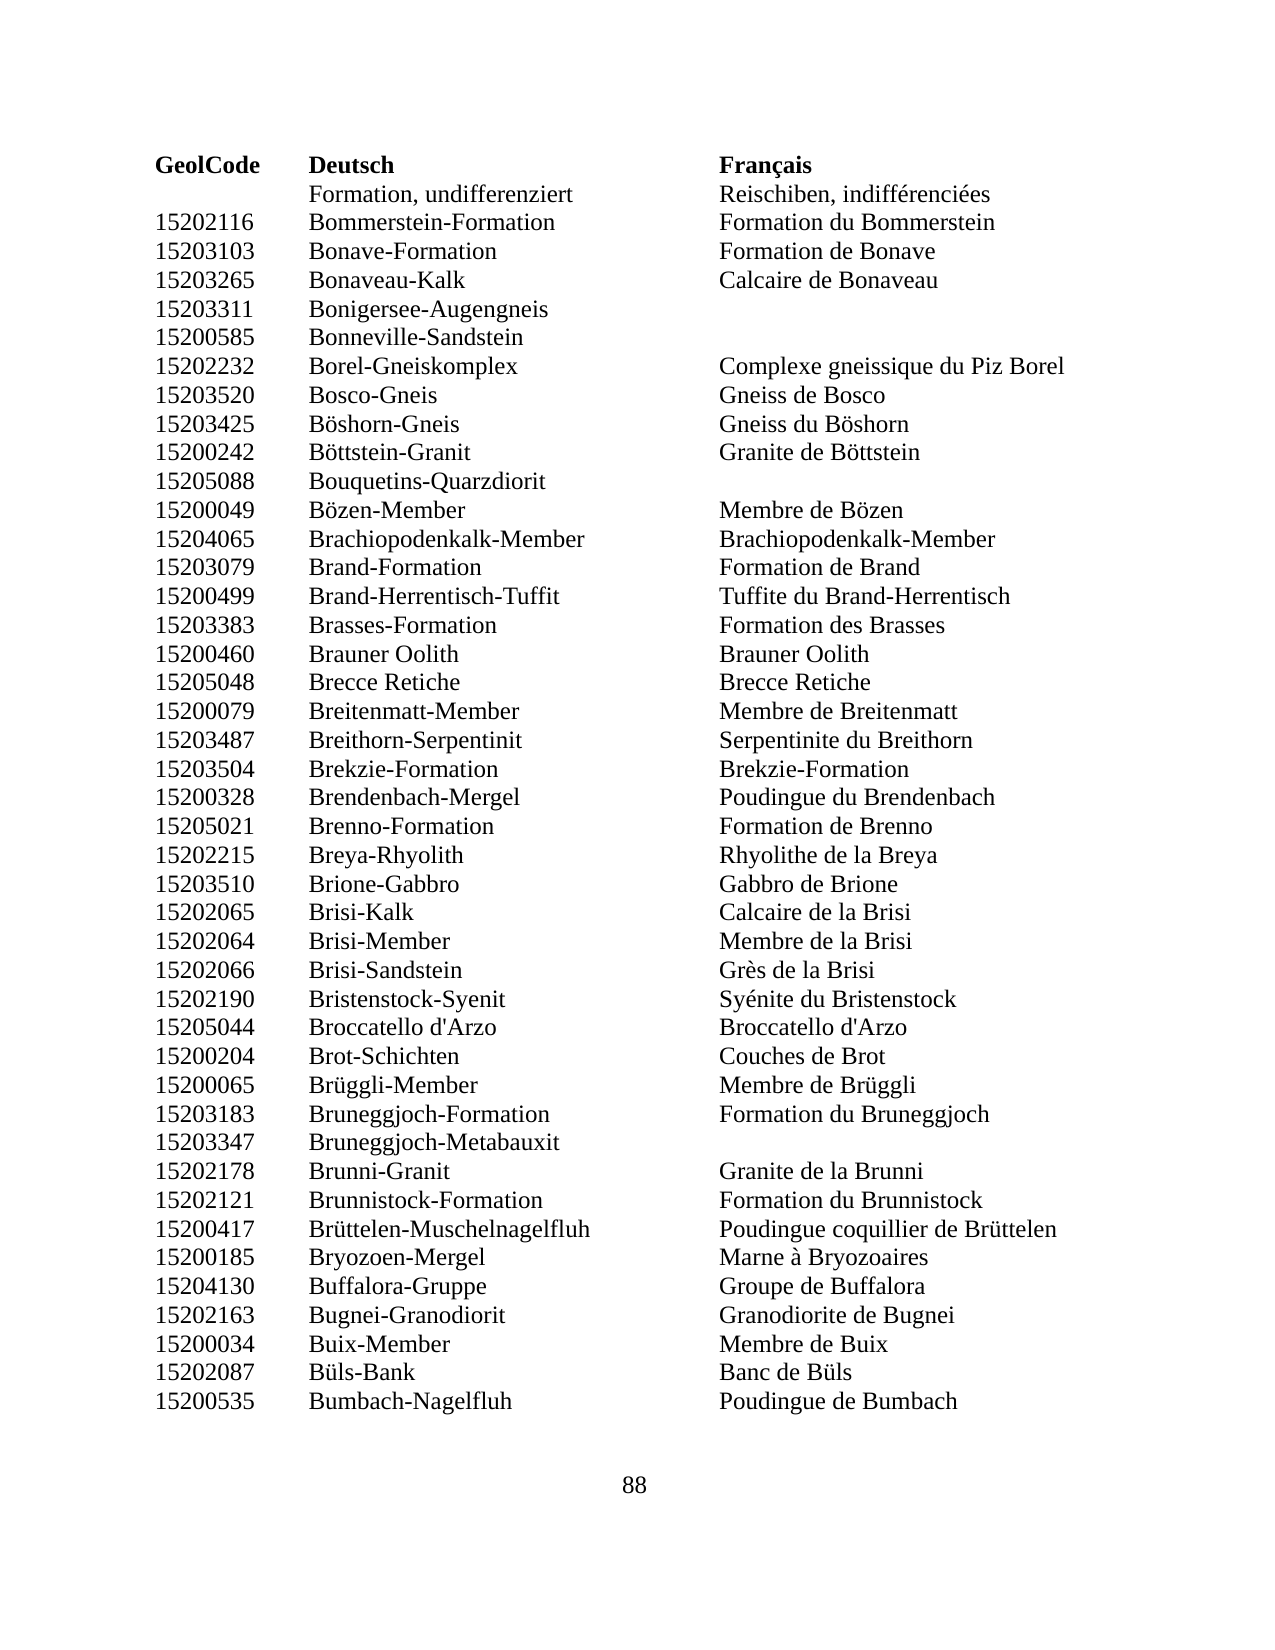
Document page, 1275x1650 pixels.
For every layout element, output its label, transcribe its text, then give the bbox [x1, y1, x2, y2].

table_cell Bouquetins-Quarzdiorit [304, 466, 714, 495]
table_cell [150, 179, 304, 207]
table_cell Brüggli-Member [304, 1070, 714, 1099]
table_cell Membre de Bözen [714, 495, 1125, 524]
table_cell 15202232 [150, 351, 304, 380]
table_cell 15200204 [150, 1041, 304, 1070]
table_cell Groupe de Buffalora [714, 1271, 1125, 1300]
table_cell 15200049 [150, 495, 304, 524]
table_cell 15203103 [150, 236, 304, 265]
table_cell Breya-Rhyolith [304, 840, 714, 869]
table_header GeolCode [150, 150, 304, 179]
table_cell Gabbro de Brione [714, 869, 1125, 897]
table_cell Granodiorite de Bugnei [714, 1300, 1125, 1329]
table_cell Bumbach-Nagelfluh [304, 1386, 714, 1415]
table_cell Bonigersee-Augengneis [304, 294, 714, 322]
table_cell 15200535 [150, 1386, 304, 1415]
table_cell 15202087 [150, 1358, 304, 1386]
table_cell 15202178 [150, 1156, 304, 1185]
table_cell Reischiben, indifférenciées [714, 179, 1125, 207]
table_cell Bryozoen-Mergel [304, 1243, 714, 1271]
table_cell Poudingue du Brendenbach [714, 783, 1125, 811]
table_cell Bonneville-Sandstein [304, 323, 714, 351]
table_cell Bonaveau-Kalk [304, 265, 714, 294]
table_header Deutsch [304, 150, 714, 179]
table_cell Breitenmatt-Member [304, 696, 714, 725]
table_cell Brekzie-Formation [714, 754, 1125, 782]
table_cell 15202215 [150, 840, 304, 869]
table_cell [714, 1128, 1125, 1156]
table_cell Büls-Bank [304, 1358, 714, 1386]
table_cell Brendenbach-Mergel [304, 783, 714, 811]
table_cell Formation de Brand [714, 553, 1125, 581]
table_cell 15202163 [150, 1300, 304, 1329]
table_cell Breithorn-Serpentinit [304, 725, 714, 754]
table_cell Bonave-Formation [304, 236, 714, 265]
table_cell Poudingue coquillier de Brüttelen [714, 1214, 1125, 1242]
table_cell Formation de Brenno [714, 811, 1125, 840]
table_cell Buffalora-Gruppe [304, 1271, 714, 1300]
table_cell 15200079 [150, 696, 304, 725]
table_cell 15203520 [150, 380, 304, 409]
table_cell 15203425 [150, 409, 304, 437]
table_cell Formation du Bommerstein [714, 208, 1125, 236]
table_cell Brand-Herrentisch-Tuffit [304, 581, 714, 610]
table_cell 15200585 [150, 323, 304, 351]
table_cell Membre de Brüggli [714, 1070, 1125, 1099]
table_cell 15205088 [150, 466, 304, 495]
table_cell Tuffite du Brand-Herrentisch [714, 581, 1125, 610]
table_cell Bözen-Member [304, 495, 714, 524]
table_cell Böshorn-Gneis [304, 409, 714, 437]
table_cell 15203383 [150, 610, 304, 639]
table_cell Gneiss du Böshorn [714, 409, 1125, 437]
table_cell Formation des Brasses [714, 610, 1125, 639]
table_cell Serpentinite du Breithorn [714, 725, 1125, 754]
table_cell Bruneggjoch-Metabauxit [304, 1128, 714, 1156]
table_cell Calcaire de la Brisi [714, 898, 1125, 926]
table_cell Brione-Gabbro [304, 869, 714, 897]
table_cell Granite de Böttstein [714, 438, 1125, 466]
table_cell Membre de Buix [714, 1329, 1125, 1357]
table_cell Brachiopodenkalk-Member [304, 524, 714, 552]
table_cell Brisi-Sandstein [304, 955, 714, 984]
table_cell Syénite du Bristenstock [714, 984, 1125, 1012]
table_cell Bruneggjoch-Formation [304, 1099, 714, 1127]
table_cell Complexe gneissique du Piz Borel [714, 351, 1125, 380]
table_cell 15200417 [150, 1214, 304, 1242]
table_cell 15202064 [150, 926, 304, 955]
table_cell Broccatello d'Arzo [304, 1013, 714, 1041]
table_cell 15200460 [150, 639, 304, 667]
table_cell 15200185 [150, 1243, 304, 1271]
table_cell Brecce Retiche [304, 668, 714, 696]
table_cell Formation du Brunnistock [714, 1185, 1125, 1214]
table_cell 15205048 [150, 668, 304, 696]
table_cell Brunni-Granit [304, 1156, 714, 1185]
table_cell Brasses-Formation [304, 610, 714, 639]
table_cell 15205021 [150, 811, 304, 840]
table_cell 15202190 [150, 984, 304, 1012]
table_cell 15203183 [150, 1099, 304, 1127]
table_cell Couches de Brot [714, 1041, 1125, 1070]
table_cell [714, 466, 1125, 495]
table_cell Brunnistock-Formation [304, 1185, 714, 1214]
table_header Français [714, 150, 1125, 179]
table_cell 15203487 [150, 725, 304, 754]
table_cell 15203311 [150, 294, 304, 322]
table_cell Bosco-Gneis [304, 380, 714, 409]
table_cell 15200242 [150, 438, 304, 466]
table_cell Buix-Member [304, 1329, 714, 1357]
table_cell Formation, undifferenziert [304, 179, 714, 207]
table_cell [714, 323, 1125, 351]
table_cell Brand-Formation [304, 553, 714, 581]
table_cell 15203504 [150, 754, 304, 782]
table_cell 15203265 [150, 265, 304, 294]
table_cell Rhyolithe de la Breya [714, 840, 1125, 869]
table_cell Bugnei-Granodiorit [304, 1300, 714, 1329]
table_cell 15203347 [150, 1128, 304, 1156]
table_cell Membre de Breitenmatt [714, 696, 1125, 725]
table_cell 15200034 [150, 1329, 304, 1357]
table_cell Brisi-Member [304, 926, 714, 955]
table_cell Bommerstein-Formation [304, 208, 714, 236]
table_cell Brekzie-Formation [304, 754, 714, 782]
table_cell 15205044 [150, 1013, 304, 1041]
table_cell Borel-Gneiskomplex [304, 351, 714, 380]
table_cell Membre de la Brisi [714, 926, 1125, 955]
table_cell Brauner Oolith [304, 639, 714, 667]
table_cell Marne à Bryozoaires [714, 1243, 1125, 1271]
table_cell 15202065 [150, 898, 304, 926]
table_cell Broccatello d'Arzo [714, 1013, 1125, 1041]
table_cell 15202066 [150, 955, 304, 984]
table_cell 15200065 [150, 1070, 304, 1099]
table_cell Brot-Schichten [304, 1041, 714, 1070]
table_cell 15204130 [150, 1271, 304, 1300]
table_cell Formation du Bruneggjoch [714, 1099, 1125, 1127]
table_cell 15202116 [150, 208, 304, 236]
table_cell 15200328 [150, 783, 304, 811]
table_cell Brenno-Formation [304, 811, 714, 840]
table_cell Brüttelen-Muschelnagelfluh [304, 1214, 714, 1242]
table_cell Bristenstock-Syenit [304, 984, 714, 1012]
table_cell Calcaire de Bonaveau [714, 265, 1125, 294]
table_cell 15204065 [150, 524, 304, 552]
table_cell Brachiopodenkalk-Member [714, 524, 1125, 552]
table_cell 15202121 [150, 1185, 304, 1214]
table_cell Grès de la Brisi [714, 955, 1125, 984]
table_cell Brauner Oolith [714, 639, 1125, 667]
table_cell 15203510 [150, 869, 304, 897]
table_cell Banc de Büls [714, 1358, 1125, 1386]
table_cell Poudingue de Bumbach [714, 1386, 1125, 1415]
table_cell Gneiss de Bosco [714, 380, 1125, 409]
table_cell 15203079 [150, 553, 304, 581]
table_cell Granite de la Brunni [714, 1156, 1125, 1185]
table_cell Brecce Retiche [714, 668, 1125, 696]
table_cell Formation de Bonave [714, 236, 1125, 265]
table_cell Brisi-Kalk [304, 898, 714, 926]
table_cell Böttstein-Granit [304, 438, 714, 466]
table_cell 15200499 [150, 581, 304, 610]
table_cell [714, 294, 1125, 322]
